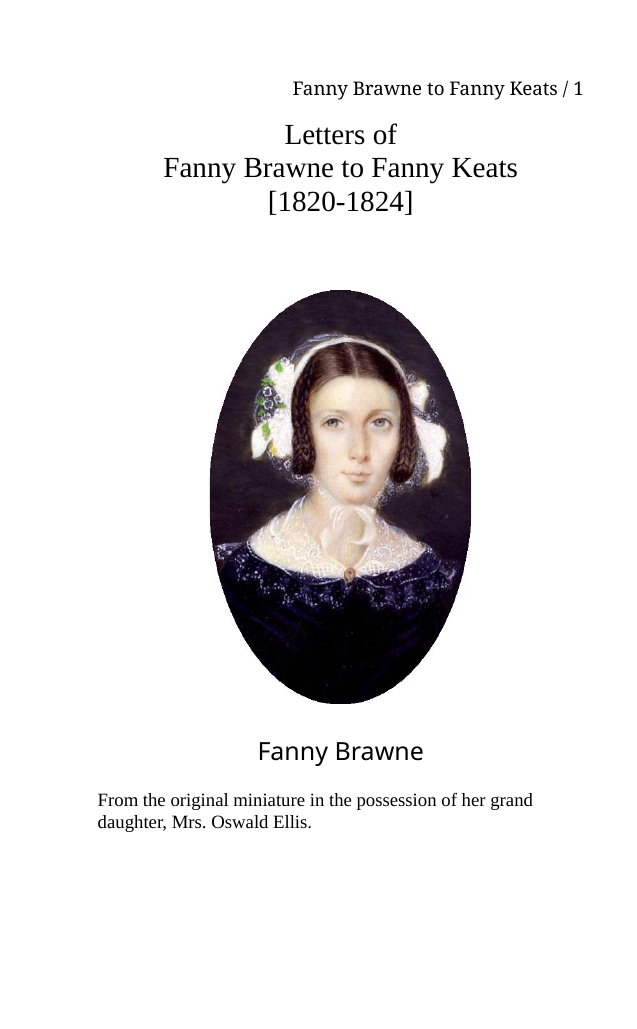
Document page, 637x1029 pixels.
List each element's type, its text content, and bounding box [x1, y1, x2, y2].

text Letters of [97, 117, 583, 151]
text [1820-1824] [97, 184, 583, 218]
text Fanny Brawne [97, 282, 583, 768]
text Fanny Brawne to Fanny Keats [97, 151, 583, 184]
text From the original miniature in the possession of her grand daughter, Mrs. Oswald Ellis. [97, 789, 583, 832]
picture [209, 290, 472, 704]
